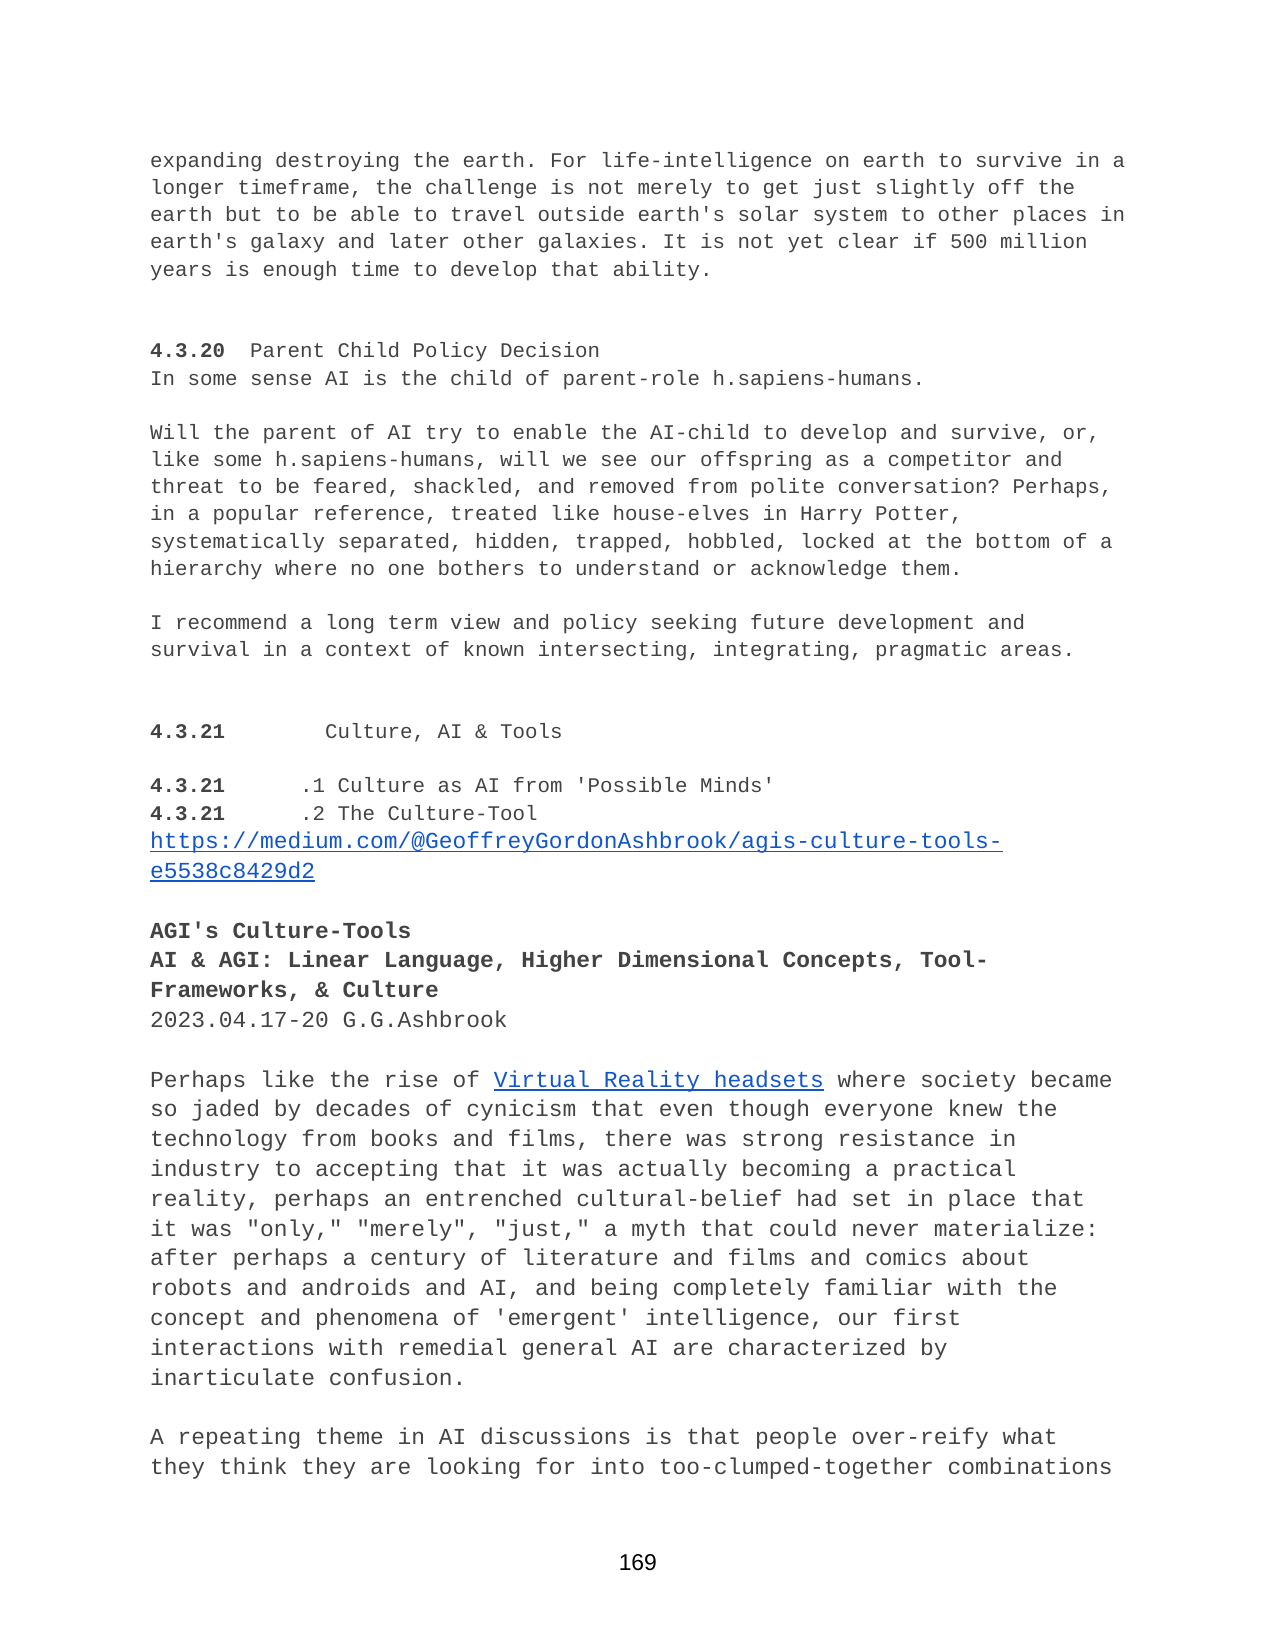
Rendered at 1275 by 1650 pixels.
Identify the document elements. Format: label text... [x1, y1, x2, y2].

text I recommend a long term view and policy seeking future development and survival in a context of known intersecting, integrating, pragmatic areas. [150, 612, 1125, 663]
text 4.3.20 Parent Child Policy Decision [150, 340, 1125, 364]
text expanding destroying the earth. For life-intelligence on earth to survive in a longer timeframe, the challenge is not merely to get just slightly off the earth but to be able to travel outside earth's solar system to other places in earth's galaxy and later other galaxies. It is not yet clear if 500 million years is enough time to develop that ability. [150, 150, 1125, 282]
text Will the parent of AI try to enable the AI-child to develop and survive, or, like some h.sapiens-humans, will we see our offspring as a competitor and threat to be feared, shackled, and removed from polite conversation? Perhaps, in a popular reference, treated like house-elves in Harry Potter, systematically separated, hidden, trapped, hobbled, locked at the bottom of a hierarchy where no one bothers to understand or acknowledge them. [150, 422, 1125, 581]
text In some sense AI is the child of parent-role h.sapiens-humans. [150, 367, 1125, 391]
text 4.3.21 Culture, AI & Tools [150, 721, 1125, 744]
text 4.3.21 .2 The Culture-Tool [150, 802, 1125, 826]
text 4.3.21 .1 Culture as AI from 'Possible Minds' [150, 775, 1125, 799]
text A repeating theme in AI discussions is that people over-reify what they think they are looking for into too-clumped-together combinations [150, 1426, 1125, 1481]
text 2023.04.17-20 G.G.Ashbrook [150, 1008, 1125, 1034]
text AGI's Culture-Tools [150, 919, 1125, 945]
text Perhaps like the rise of Virtual Reality headsets where society became so jaded by decades of cynicism that even though everyone knew the technology from books and films, there was strong resistance in industry to accepting that it was actually becoming a practical reality, perhaps an entrenched cultural-belief had set in place that it was "only," "merely", "just," a myth that could never materialize: after perhaps a century of literature and films and comics about robots and androids and AI, and being completely familiar with the concept and phenomena of 'emergent' intelligence, our first interactions with remedial general AI are characterized by inarticulate confusion. [150, 1068, 1125, 1392]
text https://medium.com/@GeoffreyGordonAshbrook/agis-culture-tools-e5538c8429d2 [150, 830, 1125, 885]
text AI & AGI: Linear Language, Higher Dimensional Concepts, Tool-Frameworks, & Culture [150, 949, 1125, 1004]
